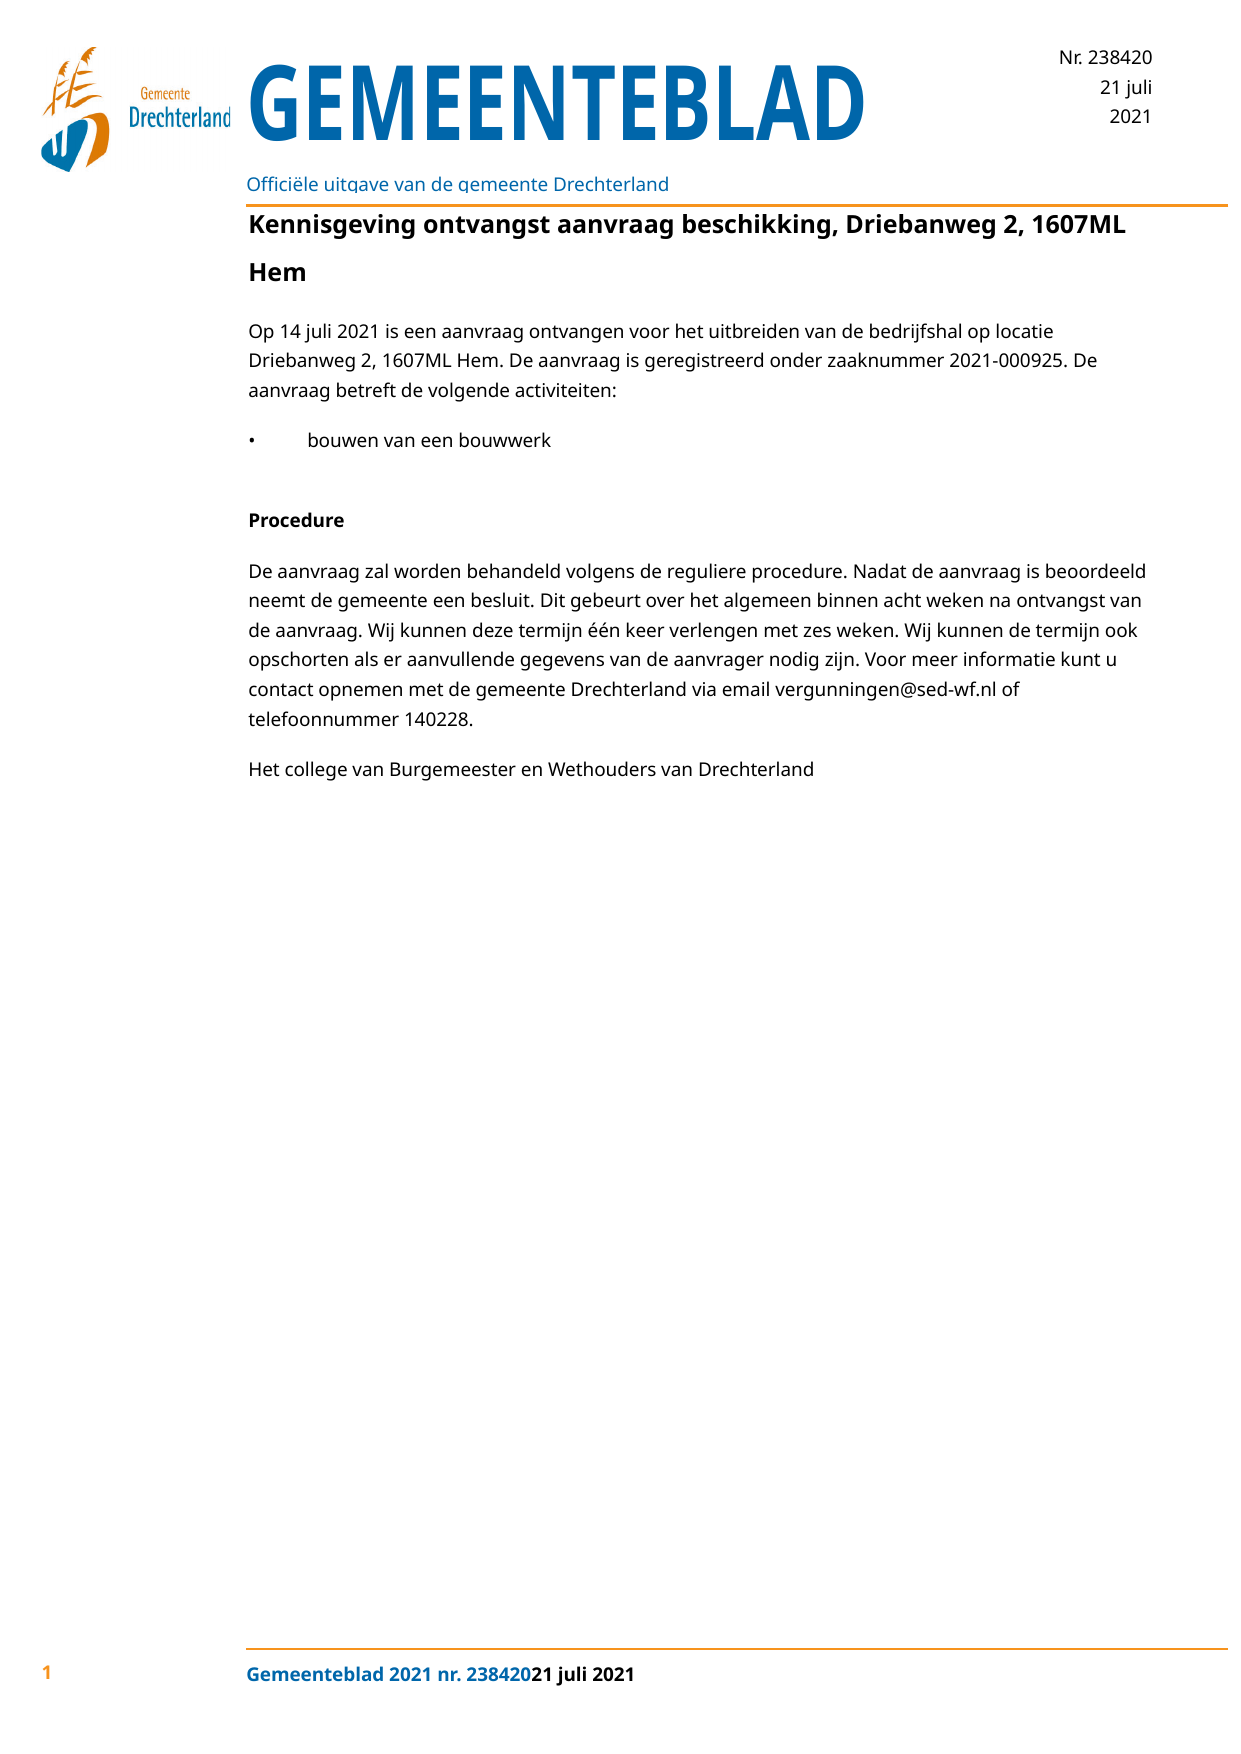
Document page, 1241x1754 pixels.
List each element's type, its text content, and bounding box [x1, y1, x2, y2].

text Kennisgeving ontvangst aanvraag beschikking, Driebanweg 2, 1607ML Hem [248, 207, 1152, 288]
text Op 14 juli 2021 is een aanvraag ontvangen voor het uitbreiden van de bedrijfshal op locatie Driebanweg 2, 1607ML Hem. De aanvraag is geregistreerd onder zaaknummer 2021-000925. De aanvraag betreft de volgende activiteiten: [248, 318, 1152, 403]
list bouwen van een bouwwerk [248, 427, 1152, 453]
text De aanvraag zal worden behandeld volgens de reguliere procedure. Nadat de aanvraag is beoordeeld neemt de gemeente een besluit. Dit gebeurt over het algemeen binnen acht weken na ontvangst van de aanvraag. Wij kunnen deze termijn één keer verlengen met zes weken. Wij kunnen de termijn ook opschorten als er aanvullende gegevens van de aanvrager nodig zijn. Voor meer informatie kunt u contact opnemen met de gemeente Drechterland via email vergunningen@sed-wf.nl of telefoonnummer 140228. [248, 558, 1152, 732]
picture [41, 158, 64, 172]
text Het college van Burgemeester en Wethouders van Drechterland [248, 756, 1152, 782]
text Procedure [248, 507, 1152, 533]
picture [41, 47, 231, 172]
picture [226, 115, 231, 124]
